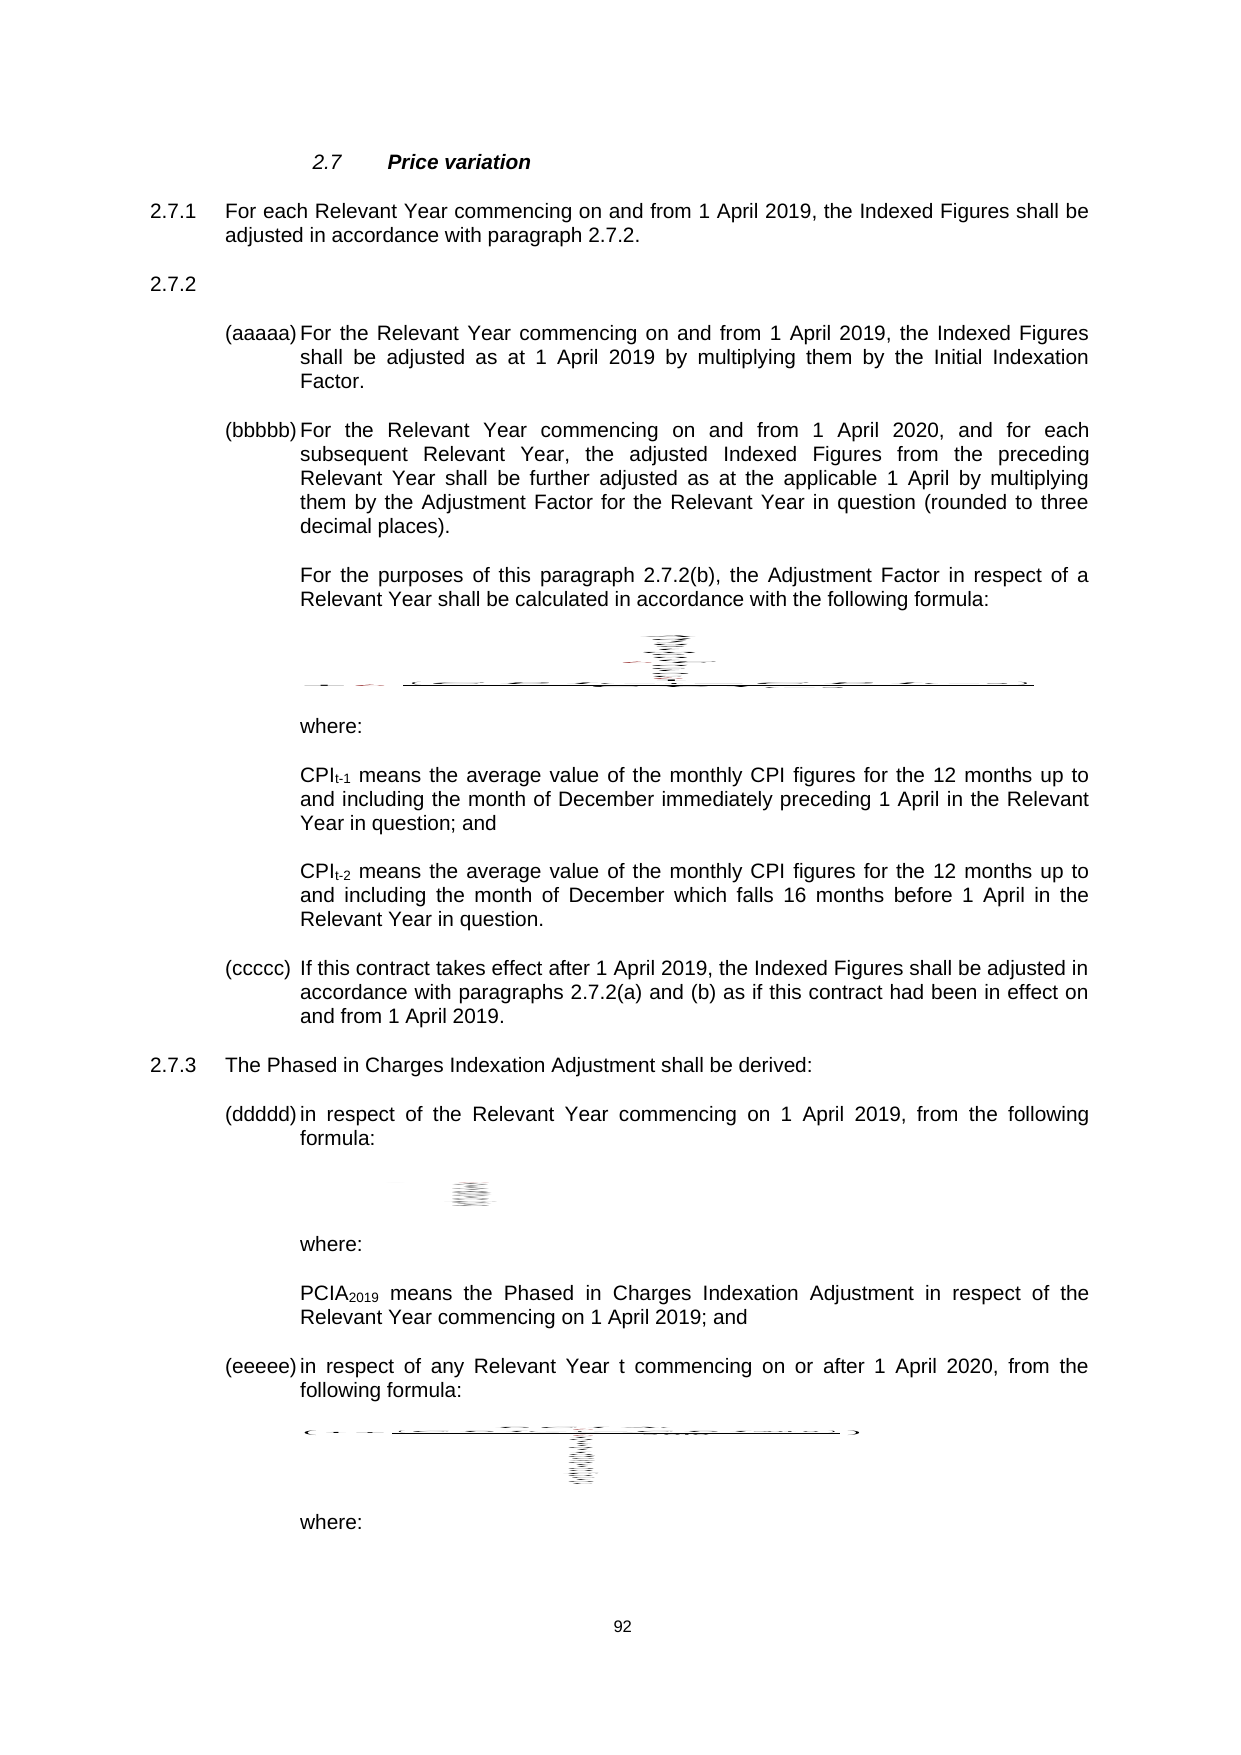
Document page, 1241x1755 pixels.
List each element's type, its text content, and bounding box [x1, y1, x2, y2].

subtitle For the Relevant Year commencing on and from 1 April 2020, and for each subsequent Relevant Year, the adjusted Indexed Figures from the preceding Relevant Year shall be further adjusted as at the applicable 1 April by multiplying them by the Adjustment Factor for the Relevant Year in question (rounded to three decimal places). [225, 418, 1090, 537]
subtitle in respect of the Relevant Year commencing on 1 April 2019, from the following formula: [225, 1102, 1090, 1150]
subtitle in respect of any Relevant Year t commencing on or after 1 April 2020, from the following formula: [225, 1354, 1090, 1402]
subtitle For the Relevant Year commencing on and from 1 April 2019, the Indexed Figures shall be adjusted as at 1 April 2019 by multiplying them by the Initial Indexation Factor. [225, 321, 1090, 393]
text CPIt-1 means the average value of the monthly CPI figures for the 12 months up to and including the month of December immediately preceding 1 April in the Relevant Year in question; and [300, 762, 1090, 834]
list Price variation [312, 150, 1090, 174]
list The Phased in Charges Indexation Adjustment shall be derived: [150, 1053, 1090, 1077]
subtitle If this contract takes effect after 1 April 2019, the Indexed Figures shall be adjusted in accordance with paragraphs 2.7.2(a) and (b) as if this contract had been in effect on and from 1 April 2019. [225, 956, 1090, 1028]
text where: [300, 1510, 1090, 1534]
text PCIA2019 means the Phased in Charges Indexation Adjustment in respect of the Relevant Year commencing on 1 April 2019; and [300, 1281, 1090, 1329]
text For the purposes of this paragraph 2.7.2(b), the Adjustment Factor in respect of a Relevant Year shall be calculated in accordance with the following formula: [300, 562, 1090, 610]
text CPIt-2 means the average value of the monthly CPI figures for the 12 months up to and including the month of December which falls 16 months before 1 April in the Relevant Year in question. [300, 859, 1090, 931]
list For each Relevant Year commencing on and from 1 April 2019, the Indexed Figures shall be adjusted in accordance with paragraph 2.7.2. [150, 199, 1090, 247]
text where: [300, 1232, 1090, 1256]
text where: [300, 713, 1090, 737]
